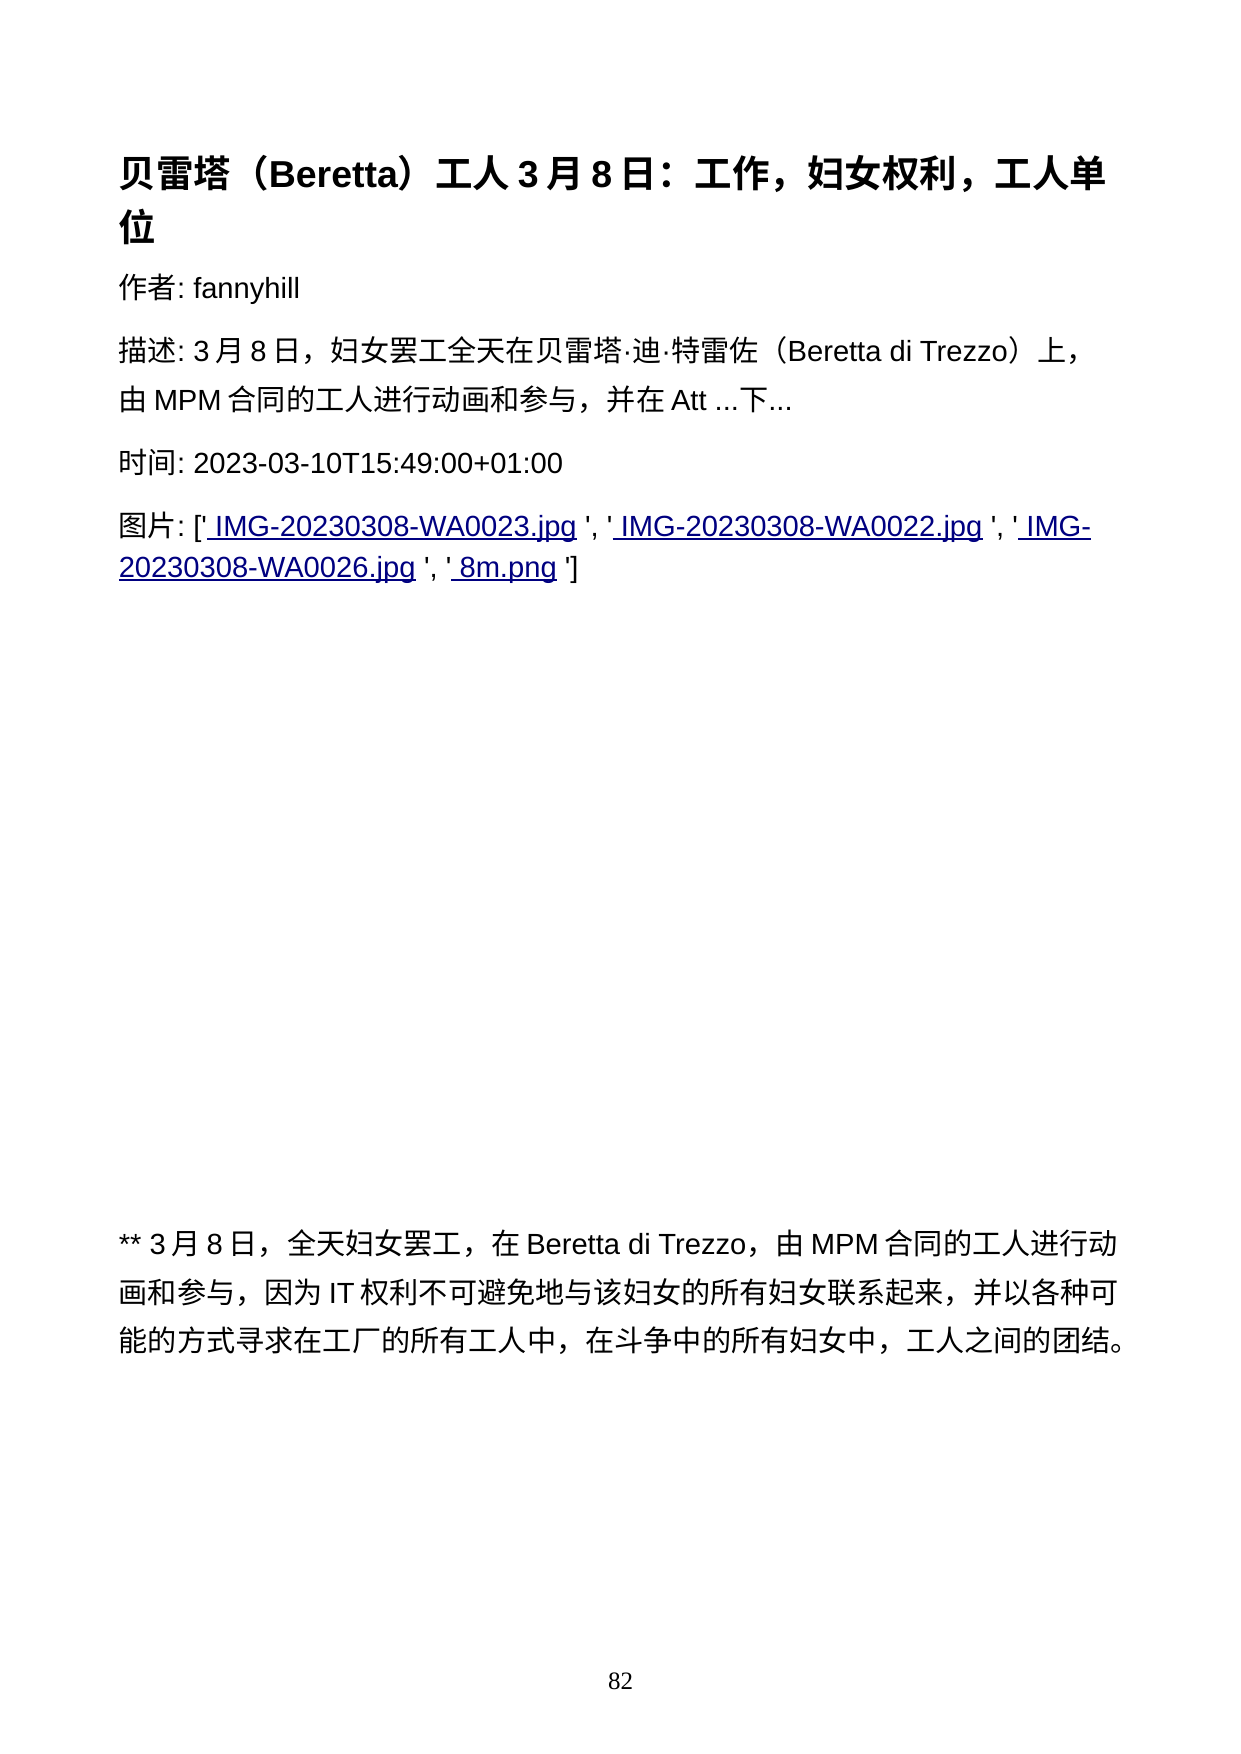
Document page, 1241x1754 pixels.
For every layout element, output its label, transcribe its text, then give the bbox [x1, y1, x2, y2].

text 图片: [' IMG-20230308-WA0023.jpg ', ' IMG-20230308-WA0022.jpg ', ' IMG-20230308-WA0026.jpg ', ' 8m.png '] [118, 502, 1122, 583]
text 时间: 2023-03-10T15:49:00+01:00 [118, 439, 1122, 482]
subtitle 贝雷塔（Beretta）工人3月8日：工作，妇女权利，工人单位 [118, 143, 1122, 252]
text 作者: fannyhill [118, 264, 1122, 307]
text ** 3月8日，全天妇女罢工，在Beretta di Trezzo，由MPM合同的工人进行动画和参与，因为IT权利不可避免地与该妇女的所有妇女联系起来，并以各种可能的方式寻求在工厂的所有工人中，在斗争中的所有妇女中，工人之间的团结。 [118, 603, 1122, 1360]
text 描述: 3月8日，妇女罢工全天在贝雷塔·迪·特雷佐（Beretta di Trezzo）上，由MPM合同的工人进行动画和参与，并在Att ...下... [118, 328, 1122, 418]
